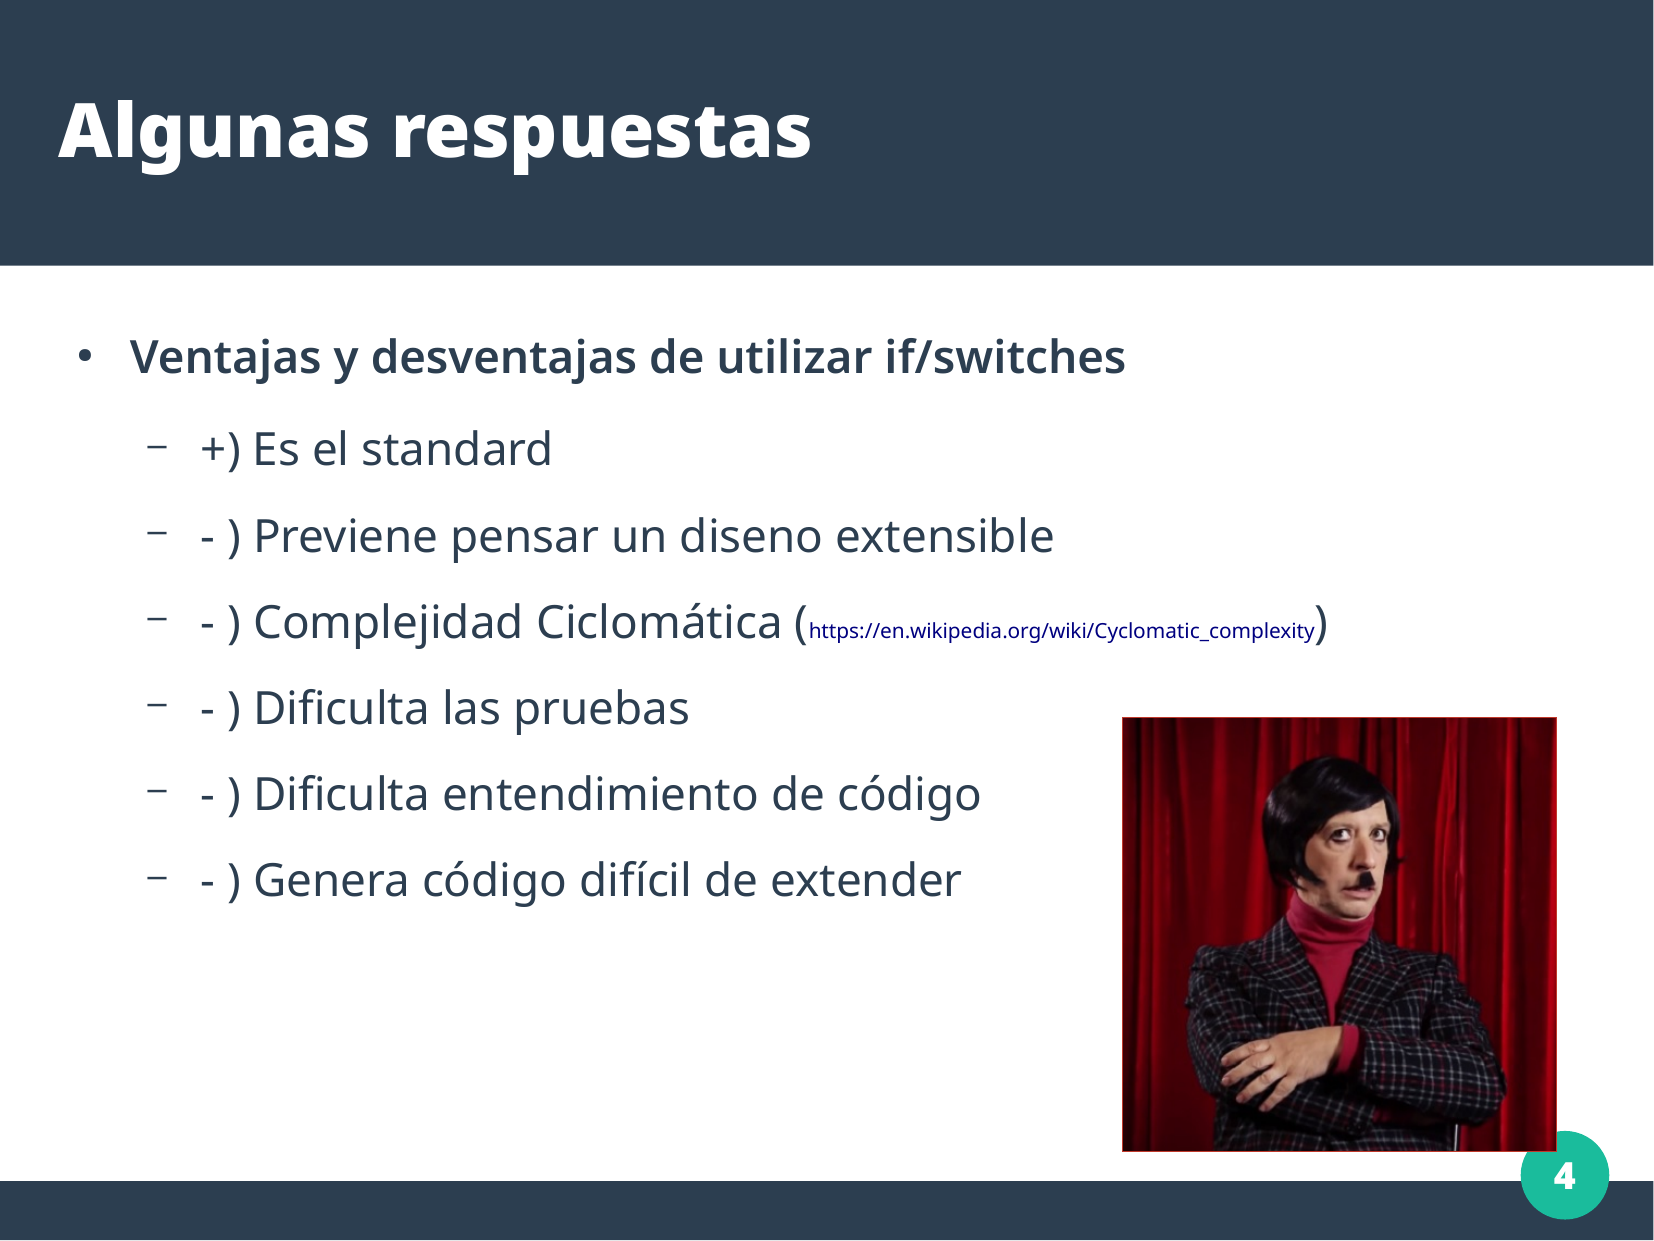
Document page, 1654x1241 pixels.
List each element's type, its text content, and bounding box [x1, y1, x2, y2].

list Ventajas y desventajas de utilizar if/switches +) Es el standard - ) Previene pensar un diseno extensible - ) Complejidad Ciclomática (https://en.wikipedia.org/wiki/Cyclomatic_complexity) - ) Dificulta las pruebas - ) Dificulta entendimiento de código - ) Genera código difícil de extender [59, 324, 1595, 1152]
title Algunas respuestas [59, 49, 1595, 207]
picture [1122, 717, 1557, 1152]
